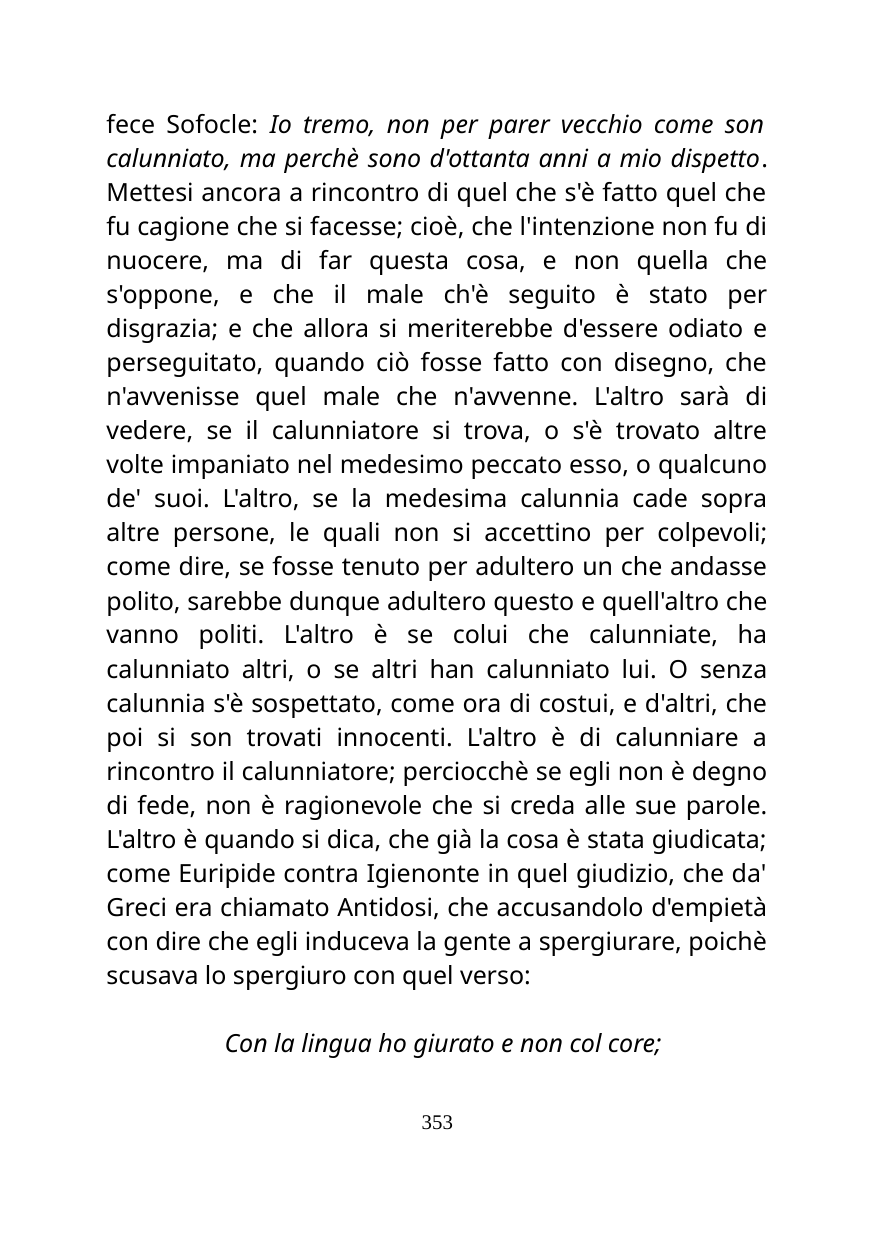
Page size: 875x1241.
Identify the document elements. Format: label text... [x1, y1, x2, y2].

text fece Sofocle: Io tremo, non per parer vecchio come son calunniato, ma perchè sono d'ottanta anni a mio dispetto. Mettesi ancora a rincontro di quel che s'è fatto quel che fu cagione che si facesse; cioè, che l'intenzione non fu di nuocere, ma di far questa cosa, e non quella che s'oppone, e che il male ch'è seguito è stato per disgrazia; e che allora si meriterebbe d'essere odiato e perseguitato, quando ciò fosse fatto con disegno, che n'avvenisse quel male che n'avvenne. L'altro sarà di vedere, se il calunniatore si trova, o s'è trovato altre volte impaniato nel medesimo peccato esso, o qualcuno de' suoi. L'altro, se la medesima calunnia cade sopra altre persone, le quali non si accettino per colpevoli; come dire, se fosse tenuto per adultero un che andasse polito, sarebbe dunque adultero questo e quell'altro che vanno politi. L'altro è se colui che calunniate, ha calunniato altri, o se altri han calunniato lui. O senza calunnia s'è sospettato, come ora di costui, e d'altri, che poi si son trovati innocenti. L'altro è di calunniare a rincontro il calunniatore; perciocchè se egli non è degno di fede, non è ragionevole che si creda alle sue parole. L'altro è quando si dica, che già la cosa è stata giudicata; come Euripide contra Igienonte in quel giudizio, che da' Greci era chiamato Antidosi, che accusandolo d'empietà con dire che egli induceva la gente a spergiurare, poichè scusava lo spergiuro con quel verso: [106, 106, 768, 992]
text Con la lingua ho giurato e non col core; [106, 1026, 768, 1060]
